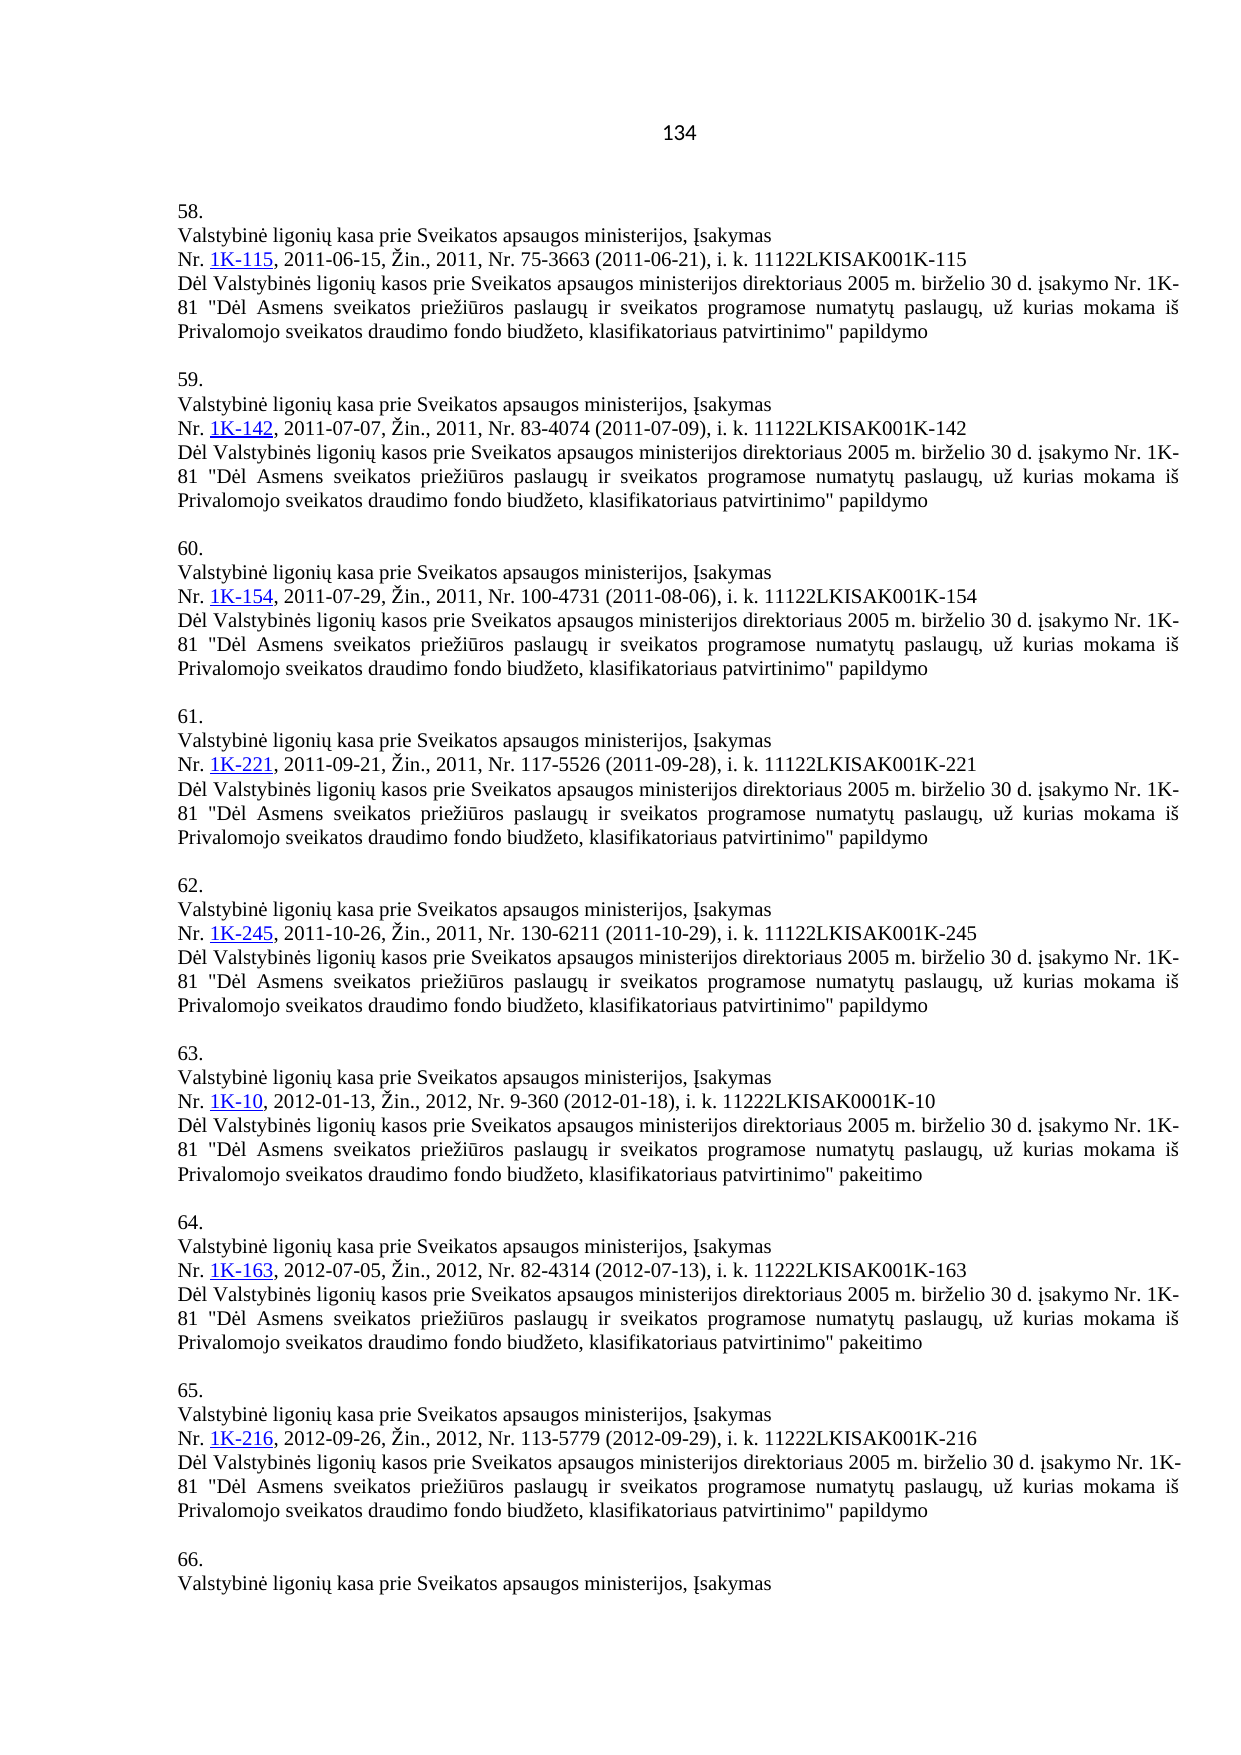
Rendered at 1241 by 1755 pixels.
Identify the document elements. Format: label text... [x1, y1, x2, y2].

text 65. [177, 1378, 1181, 1402]
text Valstybinė ligonių kasa prie Sveikatos apsaugos ministerijos, Įsakymas [177, 1402, 1181, 1426]
text Dėl Valstybinės ligonių kasos prie Sveikatos apsaugos ministerijos direktoriaus 2005 m. birželio 30 d. įsakymo Nr. 1K-81 "Dėl Asmens sveikatos priežiūros paslaugų ir sveikatos programose numatytų paslaugų, už kurias mokama iš Privalomojo sveikatos draudimo fondo biudžeto, klasifikatoriaus patvirtinimo" papildymo [177, 439, 1181, 512]
text 64. [177, 1209, 1181, 1234]
text Valstybinė ligonių kasa prie Sveikatos apsaugos ministerijos, Įsakymas [177, 728, 1181, 752]
text Nr. 1K-245, 2011-10-26, Žin., 2011, Nr. 130-6211 (2011-10-29), i. k. 11122LKISAK001K-245 [177, 921, 1181, 945]
text Nr. 1K-154, 2011-07-29, Žin., 2011, Nr. 100-4731 (2011-08-06), i. k. 11122LKISAK001K-154 [177, 584, 1181, 608]
text 62. [177, 873, 1181, 897]
text 63. [177, 1041, 1181, 1065]
text 66. [177, 1546, 1181, 1571]
text Valstybinė ligonių kasa prie Sveikatos apsaugos ministerijos, Įsakymas [177, 560, 1181, 584]
text Valstybinė ligonių kasa prie Sveikatos apsaugos ministerijos, Įsakymas [177, 391, 1181, 416]
text Nr. 1K-10, 2012-01-13, Žin., 2012, Nr. 9-360 (2012-01-18), i. k. 11222LKISAK0001K-10 [177, 1089, 1181, 1113]
text 59. [177, 367, 1181, 391]
text Dėl Valstybinės ligonių kasos prie Sveikatos apsaugos ministerijos direktoriaus 2005 m. birželio 30 d. įsakymo Nr. 1K-81 "Dėl Asmens sveikatos priežiūros paslaugų ir sveikatos programose numatytų paslaugų, už kurias mokama iš Privalomojo sveikatos draudimo fondo biudžeto, klasifikatoriaus patvirtinimo" papildymo [177, 776, 1181, 849]
text 60. [177, 536, 1181, 560]
text Nr. 1K-142, 2011-07-07, Žin., 2011, Nr. 83-4074 (2011-07-09), i. k. 11122LKISAK001K-142 [177, 416, 1181, 439]
text 61. [177, 704, 1181, 728]
text Valstybinė ligonių kasa prie Sveikatos apsaugos ministerijos, Įsakymas [177, 1234, 1181, 1258]
text Valstybinė ligonių kasa prie Sveikatos apsaugos ministerijos, Įsakymas [177, 223, 1181, 247]
text Dėl Valstybinės ligonių kasos prie Sveikatos apsaugos ministerijos direktoriaus 2005 m. birželio 30 d. įsakymo Nr. 1K-81 "Dėl Asmens sveikatos priežiūros paslaugų ir sveikatos programose numatytų paslaugų, už kurias mokama iš Privalomojo sveikatos draudimo fondo biudžeto, klasifikatoriaus patvirtinimo" papildymo [177, 1450, 1181, 1522]
text 58. [177, 199, 1181, 223]
text Dėl Valstybinės ligonių kasos prie Sveikatos apsaugos ministerijos direktoriaus 2005 m. birželio 30 d. įsakymo Nr. 1K-81 "Dėl Asmens sveikatos priežiūros paslaugų ir sveikatos programose numatytų paslaugų, už kurias mokama iš Privalomojo sveikatos draudimo fondo biudžeto, klasifikatoriaus patvirtinimo" papildymo [177, 608, 1181, 680]
text Nr. 1K-115, 2011-06-15, Žin., 2011, Nr. 75-3663 (2011-06-21), i. k. 11122LKISAK001K-115 [177, 247, 1181, 271]
text Dėl Valstybinės ligonių kasos prie Sveikatos apsaugos ministerijos direktoriaus 2005 m. birželio 30 d. įsakymo Nr. 1K-81 "Dėl Asmens sveikatos priežiūros paslaugų ir sveikatos programose numatytų paslaugų, už kurias mokama iš Privalomojo sveikatos draudimo fondo biudžeto, klasifikatoriaus patvirtinimo" papildymo [177, 945, 1181, 1017]
text Nr. 1K-221, 2011-09-21, Žin., 2011, Nr. 117-5526 (2011-09-28), i. k. 11122LKISAK001K-221 [177, 752, 1181, 776]
text Valstybinė ligonių kasa prie Sveikatos apsaugos ministerijos, Įsakymas [177, 1065, 1181, 1089]
text Dėl Valstybinės ligonių kasos prie Sveikatos apsaugos ministerijos direktoriaus 2005 m. birželio 30 d. įsakymo Nr. 1K-81 "Dėl Asmens sveikatos priežiūros paslaugų ir sveikatos programose numatytų paslaugų, už kurias mokama iš Privalomojo sveikatos draudimo fondo biudžeto, klasifikatoriaus patvirtinimo" pakeitimo [177, 1282, 1181, 1354]
text Valstybinė ligonių kasa prie Sveikatos apsaugos ministerijos, Įsakymas [177, 1571, 1181, 1594]
text Nr. 1K-163, 2012-07-05, Žin., 2012, Nr. 82-4314 (2012-07-13), i. k. 11222LKISAK001K-163 [177, 1258, 1181, 1282]
text Dėl Valstybinės ligonių kasos prie Sveikatos apsaugos ministerijos direktoriaus 2005 m. birželio 30 d. įsakymo Nr. 1K-81 "Dėl Asmens sveikatos priežiūros paslaugų ir sveikatos programose numatytų paslaugų, už kurias mokama iš Privalomojo sveikatos draudimo fondo biudžeto, klasifikatoriaus patvirtinimo" papildymo [177, 271, 1181, 343]
text Dėl Valstybinės ligonių kasos prie Sveikatos apsaugos ministerijos direktoriaus 2005 m. birželio 30 d. įsakymo Nr. 1K-81 "Dėl Asmens sveikatos priežiūros paslaugų ir sveikatos programose numatytų paslaugų, už kurias mokama iš Privalomojo sveikatos draudimo fondo biudžeto, klasifikatoriaus patvirtinimo" pakeitimo [177, 1113, 1181, 1186]
text Valstybinė ligonių kasa prie Sveikatos apsaugos ministerijos, Įsakymas [177, 897, 1181, 921]
text Nr. 1K-216, 2012-09-26, Žin., 2012, Nr. 113-5779 (2012-09-29), i. k. 11222LKISAK001K-216 [177, 1426, 1181, 1450]
